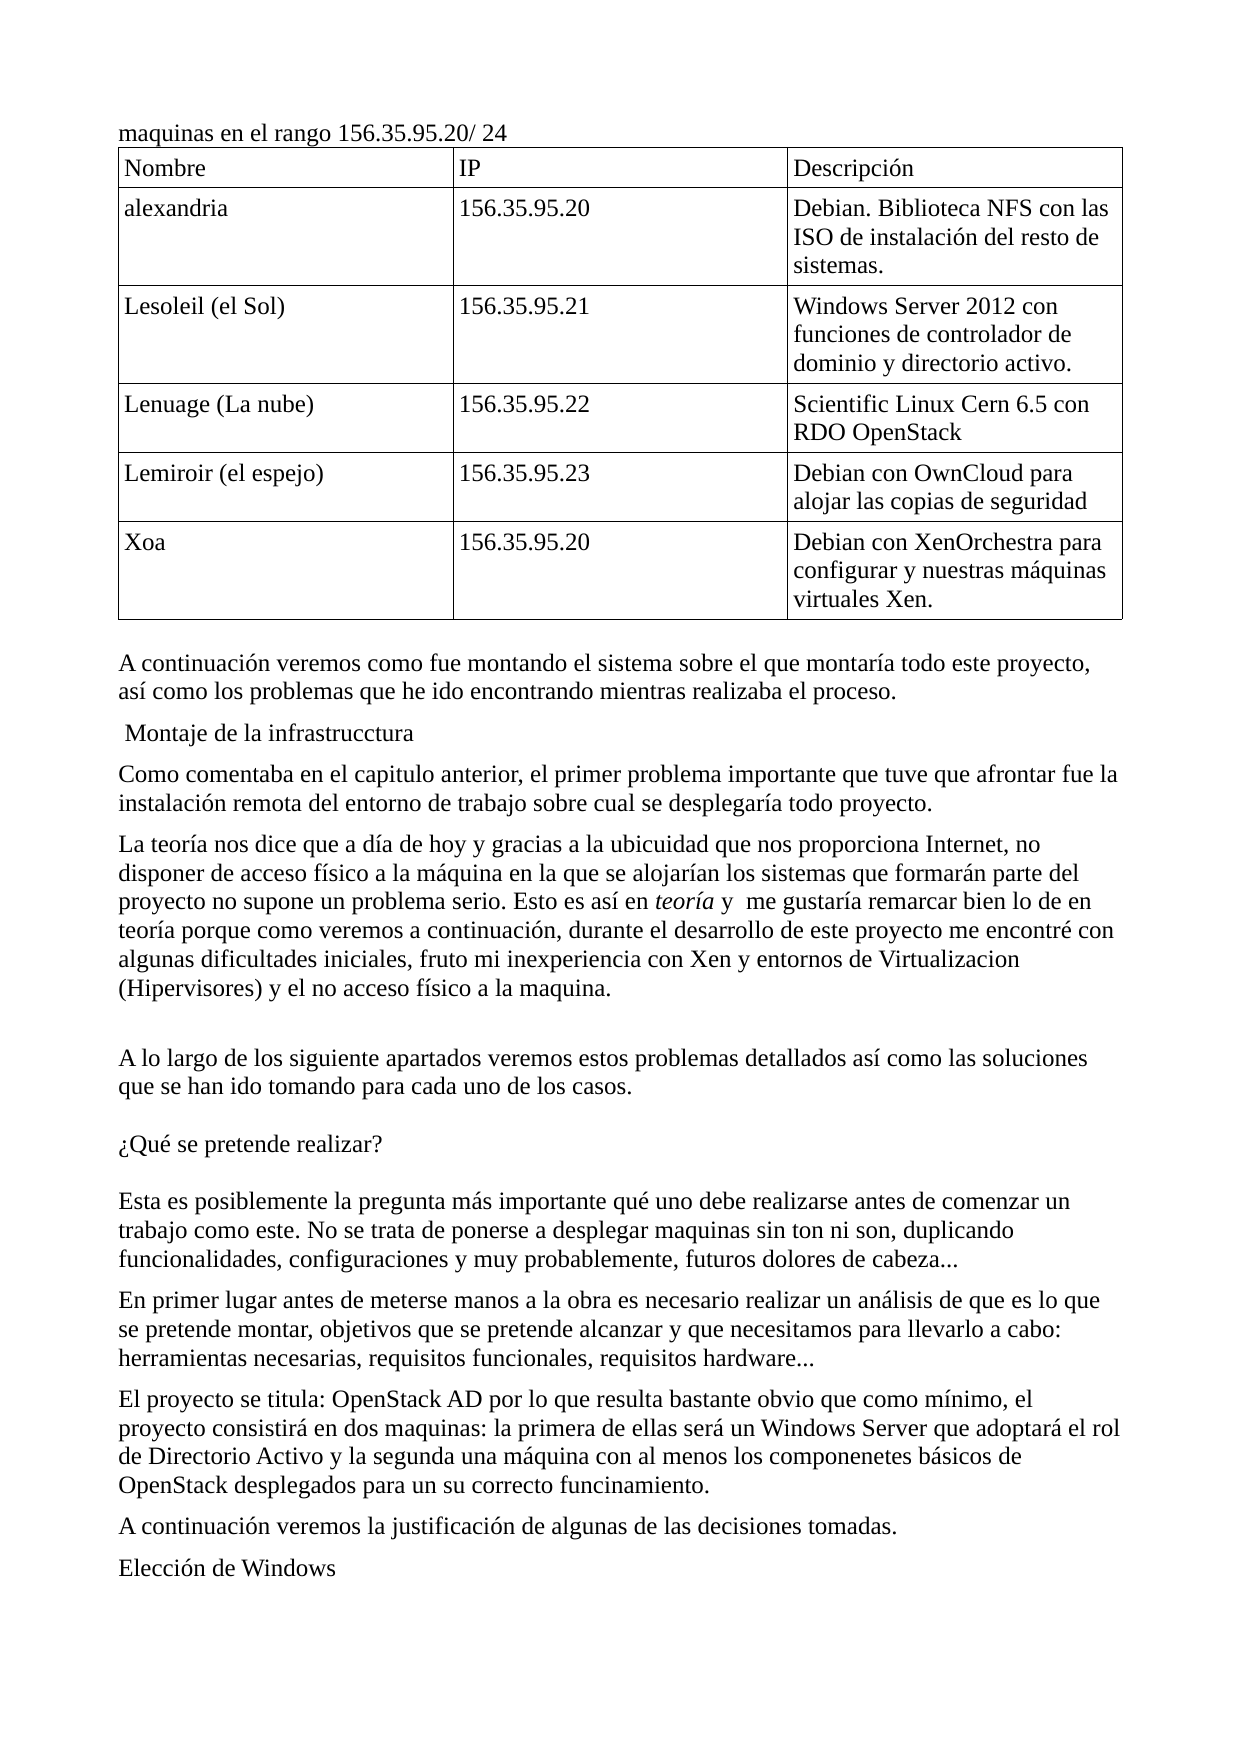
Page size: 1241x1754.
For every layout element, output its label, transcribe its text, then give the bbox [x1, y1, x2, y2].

text A continuación veremos la justificación de algunas de las decisiones tomadas. [118, 1511, 1122, 1540]
table_cell Lenuage (La nube) [119, 384, 453, 452]
table_cell Lemiroir (el espejo) [119, 453, 453, 521]
table_cell 156.35.95.23 [454, 453, 787, 521]
table_cell Scientific Linux Cern 6.5 con RDO OpenStack [788, 384, 1122, 452]
table_cell 156.35.95.22 [454, 384, 787, 452]
table_header IP [454, 148, 787, 187]
text Esta es posiblemente la pregunta más importante qué uno debe realizarse antes de comenzar un trabajo como este. No se trata de ponerse a desplegar maquinas sin ton ni son, duplicando funcionalidades, configuraciones y muy probablemente, futuros dolores de cabeza... [118, 1186, 1122, 1273]
table_cell Debian. Biblioteca NFS con las ISO de instalación del resto de sistemas. [788, 188, 1122, 285]
text Elección de Windows [118, 1553, 1122, 1581]
table_cell Debian con XenOrchestra para configurar y nuestras máquinas virtuales Xen. [788, 522, 1122, 619]
text En primer lugar antes de meterse manos a la obra es necesario realizar un análisis de que es lo que se pretende montar, objetivos que se pretende alcanzar y que necesitamos para llevarlo a cabo: herramientas necesarias, requisitos funcionales, requisitos hardware... [118, 1285, 1122, 1371]
text La teoría nos dice que a día de hoy y gracias a la ubicuidad que nos proporciona Internet, no disponer de acceso físico a la máquina en la que se alojarían los sistemas que formarán parte del proyecto no supone un problema serio. Esto es así en teoría y me gustaría remarcar bien lo de en teoría porque como veremos a continuación, durante el desarrollo de este proyecto me encontré con algunas dificultades iniciales, fruto mi inexperiencia con Xen y entornos de Virtualizacion (Hipervisores) y el no acceso físico a la maquina. [118, 829, 1122, 1001]
table_cell Lesoleil (el Sol) [119, 286, 453, 383]
text Montaje de la infrastrucctura [118, 718, 1122, 746]
table_header Descripción [788, 148, 1122, 187]
table_cell Debian con OwnCloud para alojar las copias de seguridad [788, 453, 1122, 521]
text A continuación veremos como fue montando el sistema sobre el que montaría todo este proyecto, así como los problemas que he ido encontrando mientras realizaba el proceso. [118, 648, 1122, 705]
table_cell Xoa [119, 522, 453, 619]
text El proyecto se titula: OpenStack AD por lo que resulta bastante obvio que como mínimo, el proyecto consistirá en dos maquinas: la primera de ellas será un Windows Server que adoptará el rol de Directorio Activo y la segunda una máquina con al menos los componenetes básicos de OpenStack desplegados para un su correcto funcinamiento. [118, 1384, 1122, 1499]
table_cell 156.35.95.20 [454, 522, 787, 619]
table_cell 156.35.95.20 [454, 188, 787, 285]
table_header Nombre [119, 148, 453, 187]
table_cell Windows Server 2012 con funciones de controlador de dominio y directorio activo. [788, 286, 1122, 383]
text maquinas en el rango 156.35.95.20/ 24 [118, 118, 1122, 147]
table_cell alexandria [119, 188, 453, 285]
text Como comentaba en el capitulo anterior, el primer problema importante que tuve que afrontar fue la instalación remota del entorno de trabajo sobre cual se desplegaría todo proyecto. [118, 759, 1122, 816]
text ¿Qué se pretende realizar? [118, 1129, 1122, 1158]
table_cell 156.35.95.21 [454, 286, 787, 383]
text A lo largo de los siguiente apartados veremos estos problemas detallados así como las soluciones que se han ido tomando para cada uno de los casos. [118, 1043, 1122, 1100]
